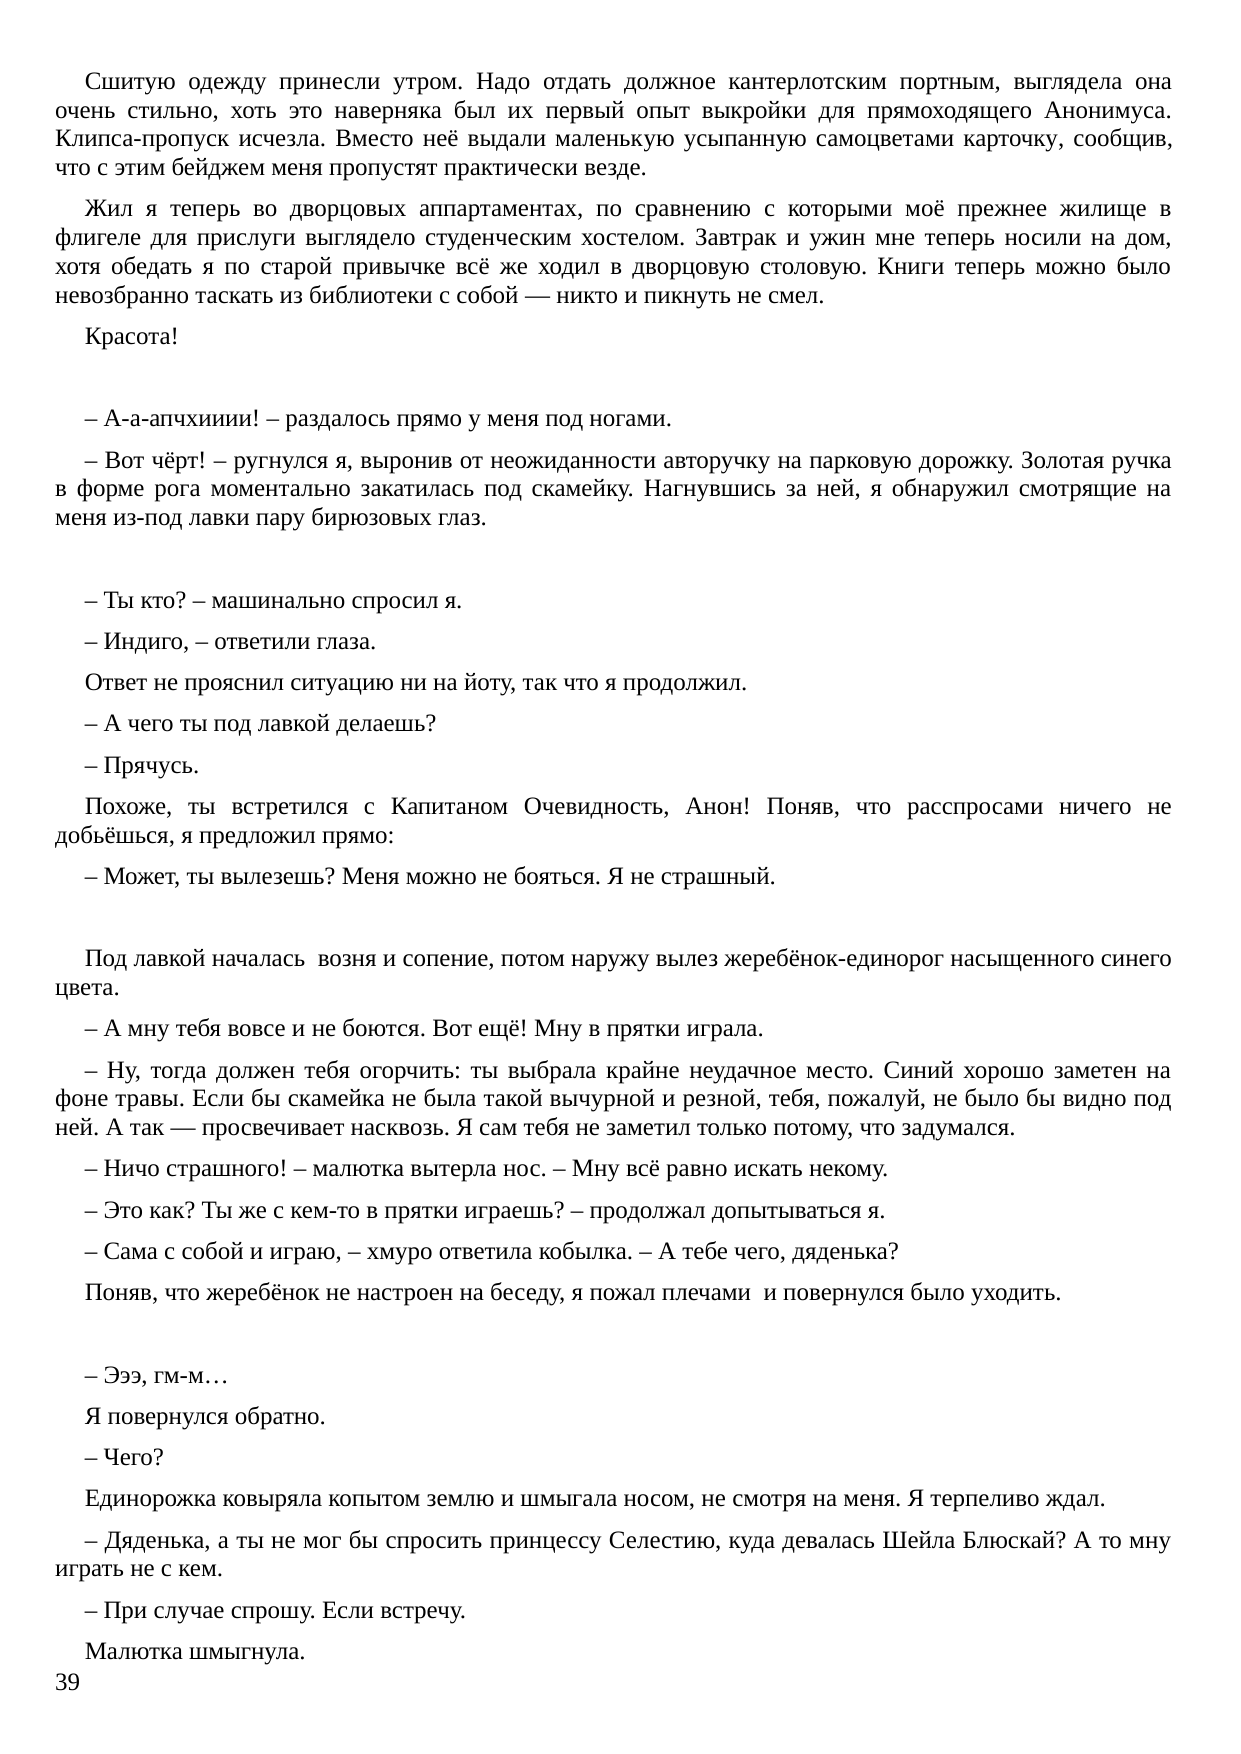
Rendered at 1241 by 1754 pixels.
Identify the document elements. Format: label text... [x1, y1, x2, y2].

text – Дяденька, а ты не мог бы спросить принцессу Селестию, куда девалась Шейла Блюскай? А то мну играть не с кем. [55, 1525, 1173, 1582]
text – А мну тебя вовсе и не боются. Вот ещё! Мну в прятки играла. [55, 1013, 1173, 1042]
text – Ты кто? – машинально спросил я. [55, 585, 1173, 613]
text – Может, ты вылезешь? Меня можно не бояться. Я не страшный. [55, 861, 1173, 890]
text – При случае спрошу. Если встречу. [55, 1595, 1173, 1623]
text Красота! [55, 321, 1173, 350]
text – Сама с собой и играю, – хмуро ответила кобылка. – А тебе чего, дяденька? [55, 1236, 1173, 1265]
text Малютка шмыгнула. [55, 1636, 1173, 1665]
text Под лавкой началась возня и сопение, потом наружу вылез жеребёнок-единорог насыщенного синего цвета. [55, 943, 1173, 1001]
text Похоже, ты встретился с Капитаном Очевидность, Анон! Поняв, что расспросами ничего не добьёшься, я предложил прямо: [55, 791, 1173, 848]
text Жил я теперь во дворцовых аппартаментах, по сравнению с которыми моё прежнее жилище в флигеле для прислуги выглядело студенческим хостелом. Завтрак и ужин мне теперь носили на дом, хотя обедать я по старой привычке всё же ходил в дворцовую столовую. Книги теперь можно было невозбранно таскать из библиотеки с собой — никто и пикнуть не смел. [55, 193, 1173, 308]
text – Ничо страшного! – малютка вытерла нос. – Мну всё равно искать некому. [55, 1153, 1173, 1182]
text – Вот чёрт! – ругнулся я, выронив от неожиданности авторучку на парковую дорожку. Золотая ручка в форме рога моментально закатилась под скамейку. Нагнувшись за ней, я обнаружил смотрящие на меня из-под лавки пару бирюзовых глаз. [55, 445, 1173, 531]
text Единорожка ковыряла копытом землю и шмыгала носом, не смотря на меня. Я терпеливо ждал. [55, 1483, 1173, 1512]
text – А-а-апчхииии! – раздалось прямо у меня под ногами. [55, 403, 1173, 432]
text Сшитую одежду принесли утром. Надо отдать должное кантерлотским портным, выглядела она очень стильно, хоть это наверняка был их первый опыт выкройки для прямоходящего Анонимуса. Клипса-пропуск исчезла. Вместо неё выдали маленькую усыпанную самоцветами карточку, сообщив, что с этим бейджем меня пропустят практически везде. [55, 66, 1173, 181]
text Ответ не прояснил ситуацию ни на йоту, так что я продолжил. [55, 667, 1173, 696]
text – Эээ, гм-м… [55, 1360, 1173, 1388]
text – Это как? Ты же с кем-то в прятки играешь? – продолжал допытываться я. [55, 1195, 1173, 1223]
text – Чего? [55, 1442, 1173, 1471]
text – Прячусь. [55, 750, 1173, 778]
text – А чего ты под лавкой делаешь? [55, 708, 1173, 737]
text – Индиго, – ответили глаза. [55, 626, 1173, 655]
text Поняв, что жеребёнок не настроен на беседу, я пожал плечами и повернулся было уходить. [55, 1277, 1173, 1306]
text Я повернулся обратно. [55, 1401, 1173, 1430]
text – Ну, тогда должен тебя огорчить: ты выбрала крайне неудачное место. Синий хорошо заметен на фоне травы. Если бы скамейка не была такой вычурной и резной, тебя, пожалуй, не было бы видно под ней. А так — просвечивает насквозь. Я сам тебя не заметил только потому, что задумался. [55, 1055, 1173, 1141]
